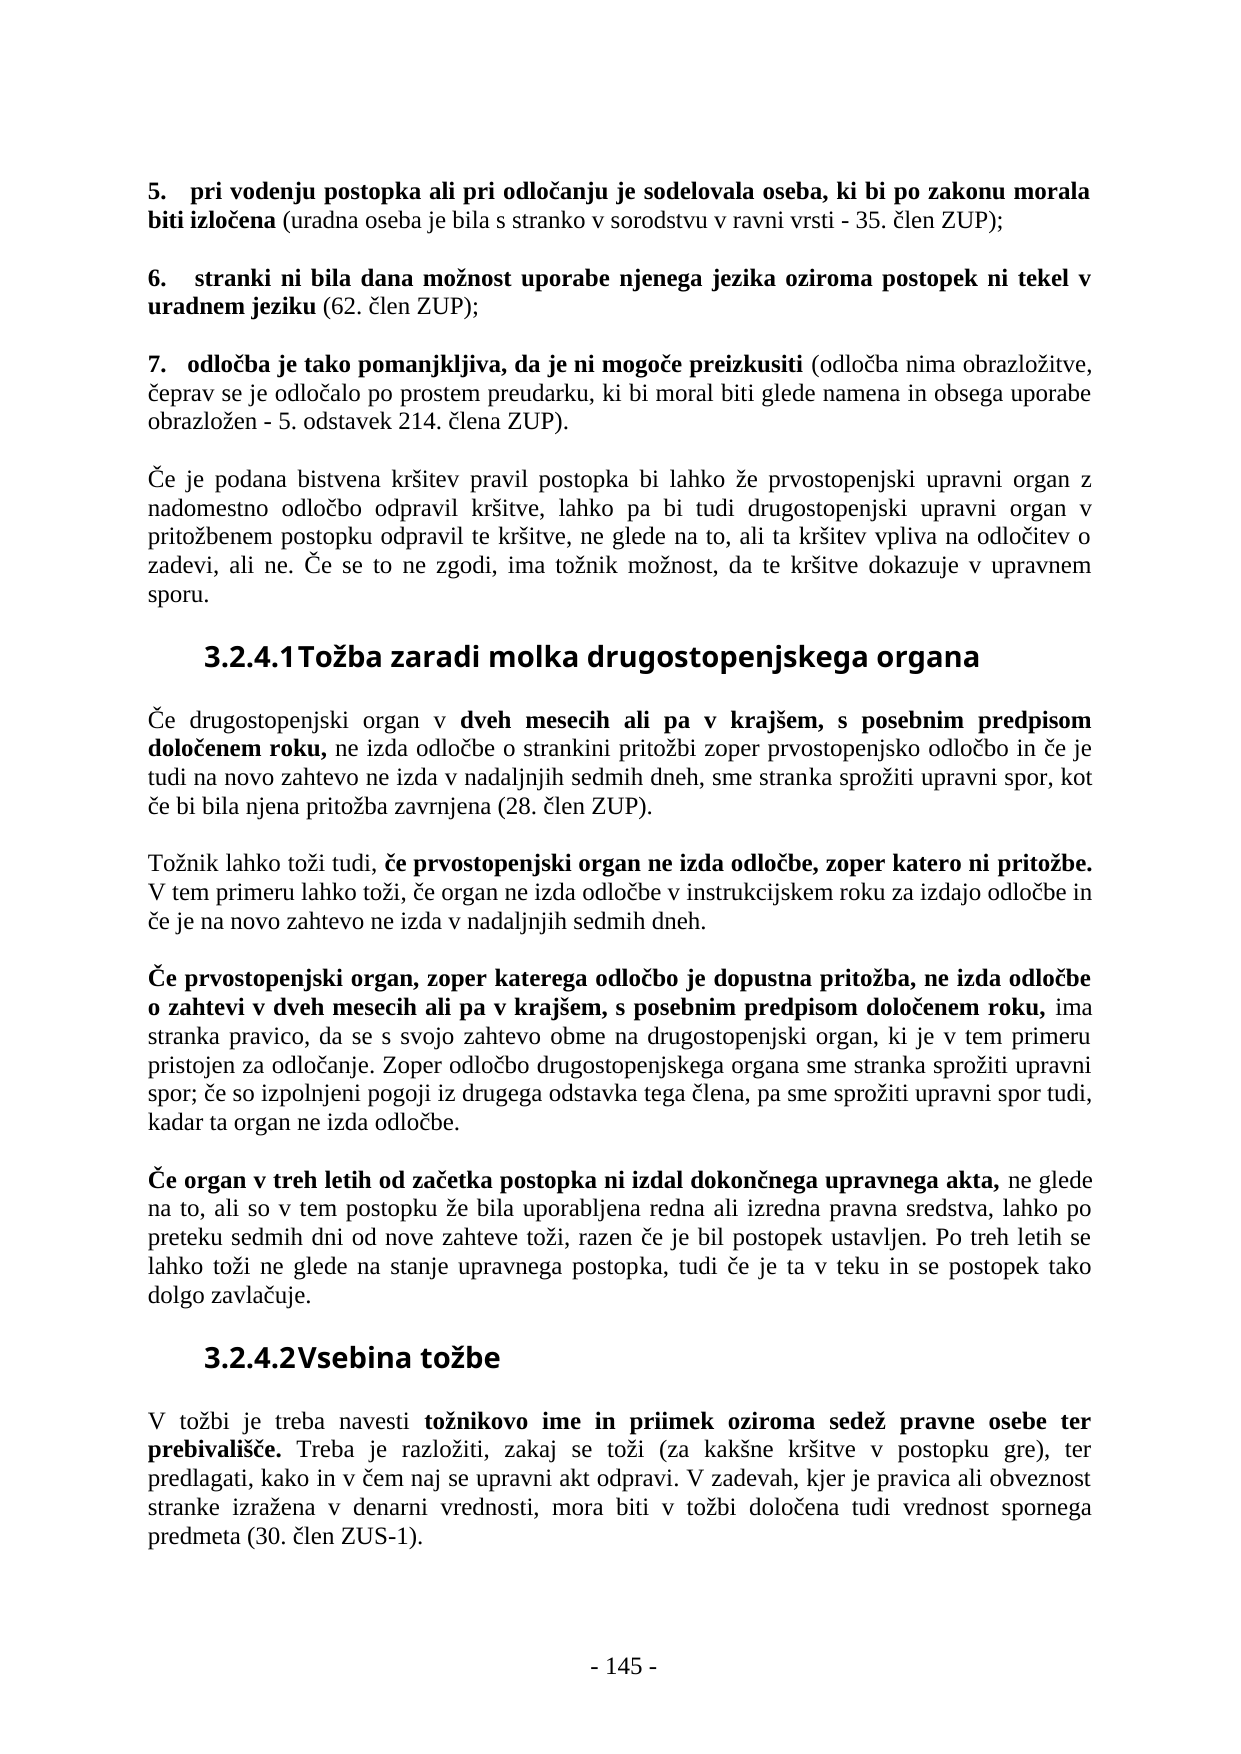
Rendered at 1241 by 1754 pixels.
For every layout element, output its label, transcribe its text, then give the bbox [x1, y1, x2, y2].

text Če drugostopenjski organ v dveh mesecih ali pa v krajšem, s posebnim predpisom določenem roku, ne izda odločbe o strankini pritožbi zoper prvostopenjsko odločbo in če je tudi na novo zahtevo ne izda v nadaljnjih sedmih dneh, sme stran­ka sprožiti upravni spor, kot če bi bila njena pritožba zavrnjena (28. člen ZUP). [148, 705, 1093, 820]
text 5. pri vodenju postopka ali pri odločanju je sodelovala oseba, ki bi po zakonu morala biti izločena (uradna oseba je bila s stranko v sorodstvu v ravni vrsti - 35. člen ZUP); [148, 176, 1093, 234]
text Tožnik lahko toži tudi, če prvostopenjski organ ne izda odločbe, zoper katero ni pritožbe. V tem primeru lahko toži, če organ ne izda odločbe v instrukcijskem roku za izdajo odločbe in če je na novo zahtevo ne izda v nadaljnjih sedmih dneh. [148, 848, 1093, 935]
text Če je podana bistvena kršitev pravil postopka bi lahko že prvostopenjski upravni organ z nadomestno odločbo odpravil kršitve, lahko pa bi tudi drugostopenjski upravni organ v pritožbenem postopku odpravil te kršitve, ne glede na to, ali ta kršitev vpliva na odločitev o zadevi, ali ne. Če se to ne zgodi, ima tožnik možnost, da te kršitve dokazuje v upravnem sporu. [148, 464, 1093, 608]
text 7. odločba je tako pomanjkljiva, da je ni mogoče preizkusiti (odločba nima obrazložitve, čeprav se je odločalo po prostem preudarku, ki bi moral biti glede namena in obsega uporabe obrazložen - 5. odstavek 214. člena ZUP). [148, 349, 1093, 435]
text V tožbi je treba navesti tožnikovo ime in priimek oziroma sedež pravne osebe ter prebivališče. Treba je razložiti, zakaj se toži (za kakšne kršitve v postopku gre), ter predlagati, kako in v čem naj se upravni akt odpravi. V zadevah, kjer je pravica ali obveznost stranke izražena v denarni vrednosti, mora biti v tožbi določena tudi vrednost spornega predmeta (30. člen ZUS-1). [148, 1406, 1093, 1549]
text Če organ v treh letih od začetka postopka ni izdal dokončnega upravnega akta, ne glede na to, ali so v tem postopku že bila uporabljena redna ali izredna pravna sredstva, lahko po preteku sedmih dni od nove zahteve toži, razen če je bil postopek ustavljen. Po treh letih se lahko toži ne glede na stanje upravnega postop­ka, tudi če je ta v teku in se postopek tako dolgo zavlačuje. [148, 1165, 1093, 1308]
text 6. stranki ni bila dana možnost uporabe njenega jezika oziroma postopek ni tekel v uradnem jeziku (62. člen ZUP); [148, 263, 1093, 320]
text Če prvostopenjski organ, zoper katerega odločbo je dopustna pritožba, ne izda odločbe o zahtevi v dveh mesecih ali pa v krajšem, s posebnim predpisom določenem roku, ima stranka pravico, da se s svojo zahtevo obme na drugostopenjski organ, ki je v tem primeru pristojen za odločanje. Zoper odločbo drugostopenjskega organa sme stranka sprožiti upravni spor; če so izpolnjeni pogoji iz drugega odstavka tega člena, pa sme sprožiti upravni spor tudi, kadar ta organ ne izda odločbe. [148, 963, 1093, 1136]
subtitle Vsebina tožbe [204, 1337, 1093, 1377]
subtitle Tožba zaradi molka drugostopenjskega organa [204, 636, 1093, 676]
